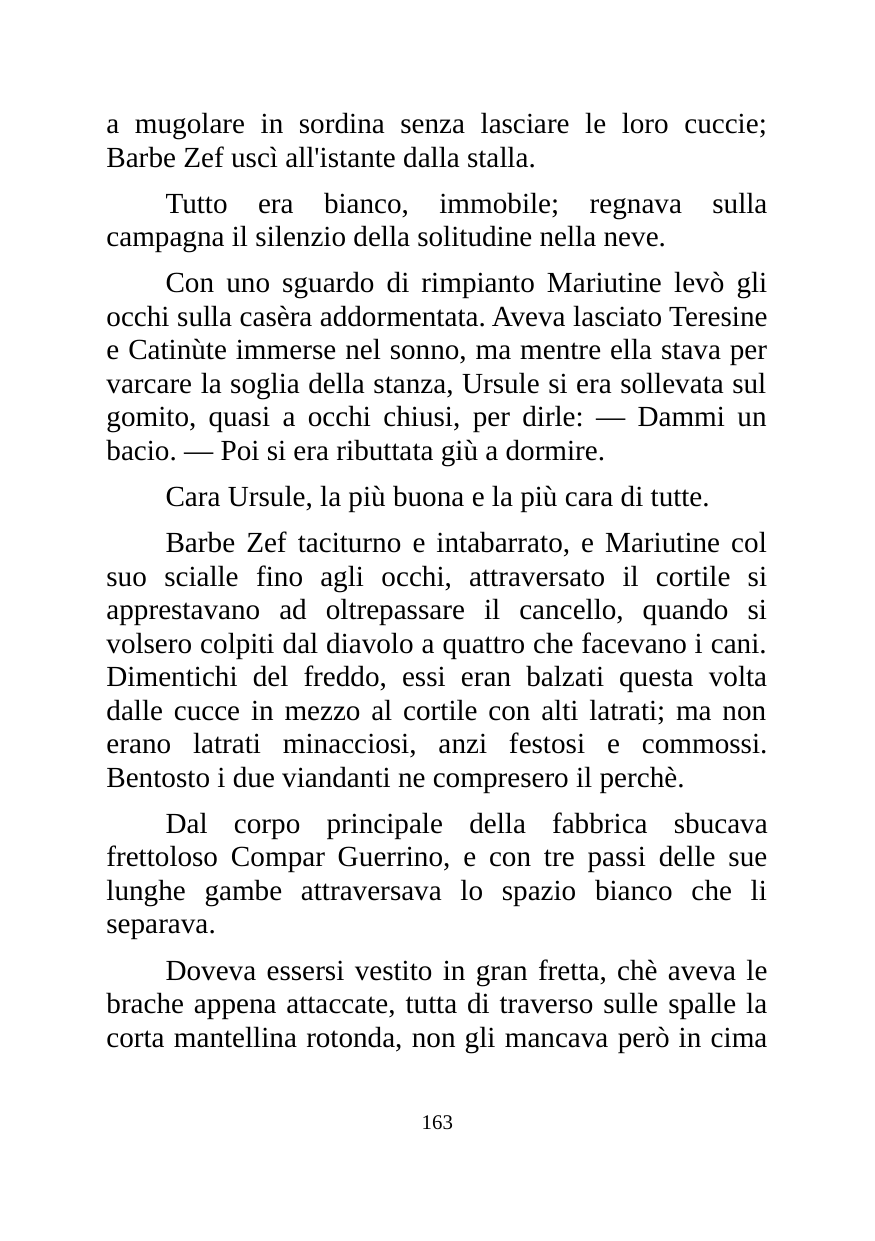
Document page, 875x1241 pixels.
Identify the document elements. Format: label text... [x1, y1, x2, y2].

text Cara Ursule, la più buona e la più cara di tutte. [106, 479, 768, 513]
text Con uno sguardo di rimpianto Mariutine levò gli occhi sulla casèra addormentata. Aveva lasciato Teresine e Catinùte immerse nel sonno, ma mentre ella stava per varcare la soglia della stanza, Ursule si era sollevata sul gomito, quasi a occhi chiusi, per dirle: — Dammi un bacio. — Poi si era ributtata giù a dormire. [106, 265, 768, 467]
text Barbe Zef taciturno e intabarrato, e Mariutine col suo scialle fino agli occhi, attraversato il cortile si apprestavano ad oltrepassare il cancello, quando si volsero colpiti dal diavolo a quattro che facevano i cani. Dimentichi del freddo, essi eran balzati questa volta dalle cucce in mezzo al cortile con alti latrati; ma non erano latrati minacciosi, anzi festosi e commossi. Bentosto i due viandanti ne compresero il perchè. [106, 525, 768, 793]
text Doveva essersi vestito in gran fretta, chè aveva le brache appena attaccate, tutta di traverso sulle spalle la corta mantellina rotonda, non gli mancava però in cima [106, 953, 768, 1053]
text Tutto era bianco, immobile; regnava sulla campagna il silenzio della solitudine nella neve. [106, 186, 768, 253]
text Dal corpo principale della fabbrica sbucava frettoloso Compar Guerrino, e con tre passi delle sue lunghe gambe attraversava lo spazio bianco che li separava. [106, 806, 768, 940]
text a mugolare in sordina senza lasciare le loro cuccie; Barbe Zef uscì all'istante dalla stalla. [106, 106, 768, 173]
